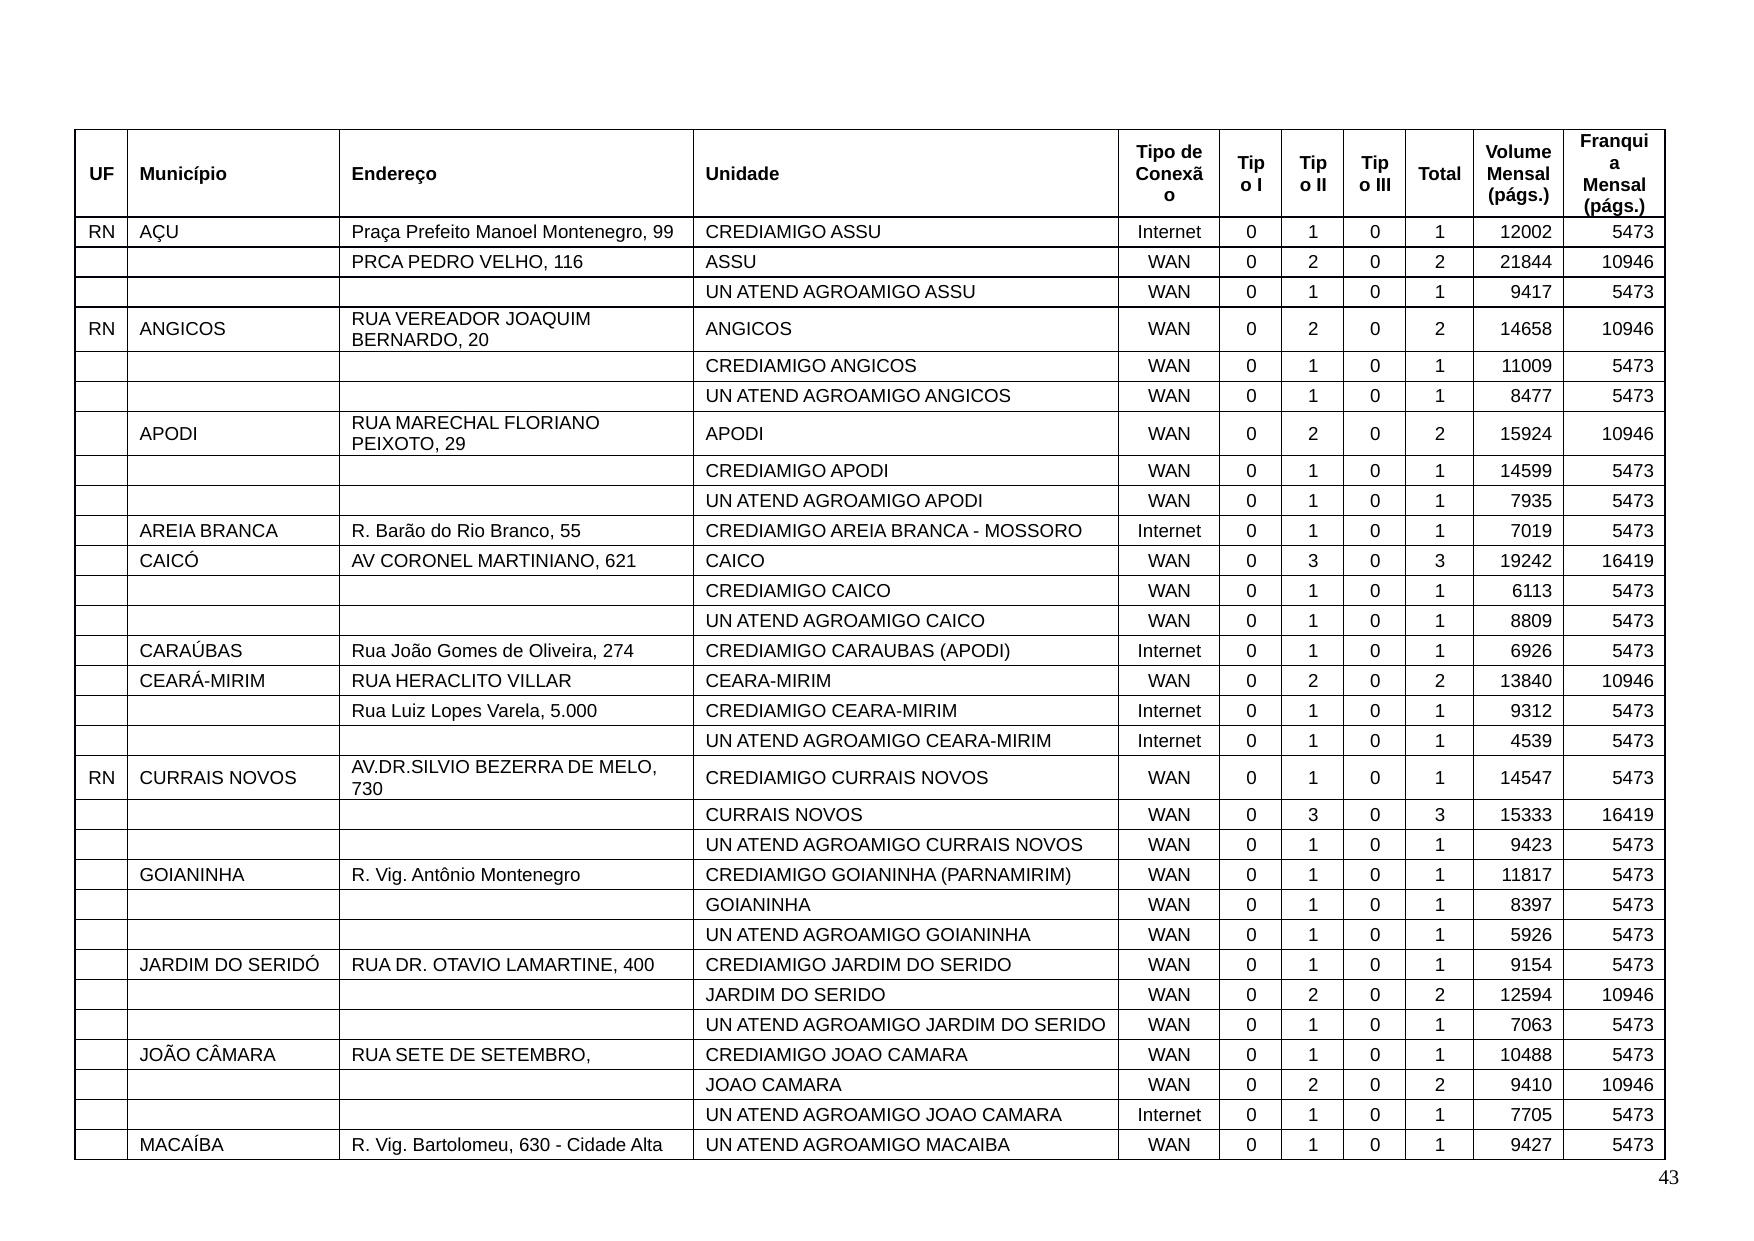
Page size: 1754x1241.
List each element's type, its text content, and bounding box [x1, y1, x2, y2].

table_cell [76, 1100, 127, 1129]
table_cell 2 [1406, 666, 1473, 695]
table_cell 1 [1406, 218, 1473, 246]
table_cell 1 [1282, 830, 1343, 859]
table_cell 0 [1220, 1100, 1281, 1129]
table_cell [340, 726, 693, 755]
table_cell Internet [1119, 1100, 1219, 1129]
table_cell 5473 [1564, 352, 1664, 381]
table_cell WAN [1119, 278, 1219, 306]
table_cell [340, 800, 693, 829]
table_cell WAN [1119, 920, 1219, 949]
table_cell 2 [1282, 980, 1343, 1009]
table_cell 5473 [1564, 1100, 1664, 1129]
table_cell 2 [1406, 1070, 1473, 1099]
table_cell 0 [1344, 756, 1405, 799]
table_cell 0 [1220, 412, 1281, 455]
table_cell CREDIAMIGO JARDIM DO SERIDO [694, 950, 1118, 979]
table_cell 0 [1220, 1010, 1281, 1039]
table_cell [76, 726, 127, 755]
table_cell [340, 890, 693, 919]
table_cell [340, 456, 693, 485]
table_cell CARAÚBAS [128, 636, 339, 665]
table_cell [76, 1040, 127, 1069]
table_cell 2 [1282, 248, 1343, 276]
table_cell 19242 [1474, 546, 1563, 575]
table_cell CREDIAMIGO GOIANINHA (PARNAMIRIM) [694, 860, 1118, 889]
table_cell 0 [1220, 800, 1281, 829]
table_cell 2 [1406, 248, 1473, 276]
table_cell 1 [1282, 950, 1343, 979]
table_cell APODI [694, 412, 1118, 455]
table_cell Internet [1119, 726, 1219, 755]
table_header Unidade [694, 130, 1118, 216]
table_cell WAN [1119, 486, 1219, 515]
table_cell 0 [1344, 830, 1405, 859]
table_header Endereço [340, 130, 693, 216]
table_cell WAN [1119, 576, 1219, 605]
table_cell RUA VEREADOR JOAQUIM BERNARDO, 20 [340, 308, 693, 351]
table_cell JOÃO CÂMARA [128, 1040, 339, 1069]
table_header Tipo de Conexão [1119, 130, 1219, 216]
table_cell UN ATEND AGROAMIGO CAICO [694, 606, 1118, 635]
table_cell Praça Prefeito Manoel Montenegro, 99 [340, 218, 693, 246]
table_cell [76, 830, 127, 859]
table_cell 0 [1344, 382, 1405, 411]
table_cell 0 [1344, 308, 1405, 351]
table_cell 0 [1344, 860, 1405, 889]
table_cell 11817 [1474, 860, 1563, 889]
table_cell 7935 [1474, 486, 1563, 515]
table_cell 0 [1344, 576, 1405, 605]
table_cell 1 [1282, 1010, 1343, 1039]
table_cell [76, 920, 127, 949]
table_cell 12002 [1474, 218, 1563, 246]
table_cell 1 [1406, 606, 1473, 635]
table_cell 10946 [1564, 308, 1664, 351]
table_cell 1 [1406, 920, 1473, 949]
table_cell 21844 [1474, 248, 1563, 276]
table_cell [76, 1070, 127, 1099]
table_cell AÇU [128, 218, 339, 246]
table_cell 9410 [1474, 1070, 1563, 1099]
table_cell 1 [1282, 1040, 1343, 1069]
table_cell 5473 [1564, 278, 1664, 306]
table_cell 1 [1282, 456, 1343, 485]
table_cell CREDIAMIGO ASSU [694, 218, 1118, 246]
table_cell 5473 [1564, 1130, 1664, 1159]
table_cell CEARA-MIRIM [694, 666, 1118, 695]
table_cell 5473 [1564, 1010, 1664, 1039]
table_cell 3 [1282, 800, 1343, 829]
table_cell ASSU [694, 248, 1118, 276]
table_cell [128, 456, 339, 485]
table_cell 0 [1220, 1070, 1281, 1099]
table_cell [76, 1010, 127, 1039]
table_cell 0 [1344, 412, 1405, 455]
table_cell 0 [1220, 546, 1281, 575]
table_cell [128, 278, 339, 306]
table_cell 0 [1344, 726, 1405, 755]
table_cell Rua Luiz Lopes Varela, 5.000 [340, 696, 693, 725]
table_cell 8809 [1474, 606, 1563, 635]
table_cell JOAO CAMARA [694, 1070, 1118, 1099]
table_cell 5473 [1564, 636, 1664, 665]
table_cell 1 [1406, 486, 1473, 515]
table_cell 0 [1220, 352, 1281, 381]
table_cell WAN [1119, 980, 1219, 1009]
table_cell 2 [1282, 666, 1343, 695]
table_cell 0 [1344, 666, 1405, 695]
table_cell [76, 950, 127, 979]
table_cell WAN [1119, 382, 1219, 411]
table_cell RUA SETE DE SETEMBRO, [340, 1040, 693, 1069]
table_cell 1 [1282, 696, 1343, 725]
table_cell UN ATEND AGROAMIGO CURRAIS NOVOS [694, 830, 1118, 859]
table_header Tipo I [1220, 130, 1281, 216]
table_cell [76, 278, 127, 306]
table_cell 14599 [1474, 456, 1563, 485]
table_cell 9154 [1474, 950, 1563, 979]
table_cell 0 [1220, 1040, 1281, 1069]
table_cell 16419 [1564, 546, 1664, 575]
table_cell [76, 606, 127, 635]
table_cell R. Barão do Rio Branco, 55 [340, 516, 693, 545]
table_cell R. Vig. Bartolomeu, 630 - Cidade Alta [340, 1130, 693, 1159]
table_cell 0 [1344, 800, 1405, 829]
table_cell 10946 [1564, 248, 1664, 276]
table_cell 0 [1220, 920, 1281, 949]
table_cell 5473 [1564, 830, 1664, 859]
table_cell 0 [1344, 1040, 1405, 1069]
table_header Total [1406, 130, 1473, 216]
table_cell ANGICOS [694, 308, 1118, 351]
table_cell [340, 980, 693, 1009]
table_cell 1 [1406, 726, 1473, 755]
table_cell 1 [1406, 1130, 1473, 1159]
table_header UF [76, 130, 127, 216]
table_cell 5473 [1564, 726, 1664, 755]
table_cell MACAÍBA [128, 1130, 339, 1159]
table_cell JARDIM DO SERIDÓ [128, 950, 339, 979]
table_cell [76, 352, 127, 381]
table_cell 1 [1406, 1100, 1473, 1129]
table_cell 0 [1220, 486, 1281, 515]
table_cell 1 [1406, 352, 1473, 381]
table_cell 1 [1282, 756, 1343, 799]
table_cell 1 [1282, 860, 1343, 889]
table_cell 1 [1406, 278, 1473, 306]
table_cell 1 [1282, 606, 1343, 635]
table_cell WAN [1119, 546, 1219, 575]
table_cell CURRAIS NOVOS [694, 800, 1118, 829]
table_cell CREDIAMIGO JOAO CAMARA [694, 1040, 1118, 1069]
table_cell 9427 [1474, 1130, 1563, 1159]
table_cell 1 [1406, 860, 1473, 889]
table_cell 0 [1344, 1100, 1405, 1129]
table_cell 0 [1220, 830, 1281, 859]
table_cell 5473 [1564, 382, 1664, 411]
table_cell 0 [1220, 576, 1281, 605]
table_cell 10946 [1564, 980, 1664, 1009]
table_cell 1 [1282, 1130, 1343, 1159]
table_cell 5473 [1564, 860, 1664, 889]
table_cell [340, 382, 693, 411]
table_cell Rua João Gomes de Oliveira, 274 [340, 636, 693, 665]
table_cell 10488 [1474, 1040, 1563, 1069]
table_cell JARDIM DO SERIDO [694, 980, 1118, 1009]
table_cell [128, 696, 339, 725]
table_cell 5473 [1564, 576, 1664, 605]
table_cell [128, 830, 339, 859]
table_cell 0 [1344, 248, 1405, 276]
table_header Volume Mensal (págs.) [1474, 130, 1563, 216]
table_cell CAICO [694, 546, 1118, 575]
table_cell 0 [1344, 636, 1405, 665]
table_cell 0 [1344, 456, 1405, 485]
table_cell 0 [1220, 860, 1281, 889]
table_cell 2 [1282, 1070, 1343, 1099]
table_cell 0 [1220, 1130, 1281, 1159]
table_cell 1 [1406, 830, 1473, 859]
table_cell 6113 [1474, 576, 1563, 605]
table_cell 1 [1282, 516, 1343, 545]
table_cell WAN [1119, 352, 1219, 381]
table_cell PRCA PEDRO VELHO, 116 [340, 248, 693, 276]
table_cell [76, 890, 127, 919]
table_cell [128, 920, 339, 949]
table_cell 6926 [1474, 636, 1563, 665]
table_cell 5473 [1564, 1040, 1664, 1069]
table_cell WAN [1119, 606, 1219, 635]
table_cell 7705 [1474, 1100, 1563, 1129]
table_cell 1 [1282, 576, 1343, 605]
table_cell UN ATEND AGROAMIGO ANGICOS [694, 382, 1118, 411]
table_cell 1 [1282, 890, 1343, 919]
table_cell 13840 [1474, 666, 1563, 695]
table_cell 0 [1344, 546, 1405, 575]
table_cell 0 [1220, 606, 1281, 635]
table_cell RUA DR. OTAVIO LAMARTINE, 400 [340, 950, 693, 979]
table_cell [76, 516, 127, 545]
table_cell WAN [1119, 1010, 1219, 1039]
table_cell 1 [1282, 486, 1343, 515]
table_cell 1 [1406, 696, 1473, 725]
table_cell UN ATEND AGROAMIGO JOAO CAMARA [694, 1100, 1118, 1129]
table_cell 10946 [1564, 1070, 1664, 1099]
table_cell 9312 [1474, 696, 1563, 725]
table_header Tipo II [1282, 130, 1343, 216]
table_cell 0 [1220, 218, 1281, 246]
table_cell 1 [1282, 352, 1343, 381]
table_cell [128, 980, 339, 1009]
table_cell 14658 [1474, 308, 1563, 351]
table_cell CREDIAMIGO AREIA BRANCA - MOSSORO [694, 516, 1118, 545]
table_cell 1 [1282, 278, 1343, 306]
table_cell GOIANINHA [694, 890, 1118, 919]
table_cell GOIANINHA [128, 860, 339, 889]
table_cell Internet [1119, 696, 1219, 725]
table_cell [340, 486, 693, 515]
table_cell CREDIAMIGO CEARA-MIRIM [694, 696, 1118, 725]
table_cell 8477 [1474, 382, 1563, 411]
table_cell UN ATEND AGROAMIGO ASSU [694, 278, 1118, 306]
table_cell 1 [1406, 950, 1473, 979]
table_cell 2 [1282, 308, 1343, 351]
table_cell 5473 [1564, 696, 1664, 725]
table_cell 0 [1344, 218, 1405, 246]
table_cell [76, 1130, 127, 1159]
table_cell 1 [1406, 1040, 1473, 1069]
table_cell 0 [1344, 1010, 1405, 1039]
table_cell 1 [1406, 576, 1473, 605]
table_cell [128, 1100, 339, 1129]
table_cell [340, 830, 693, 859]
table_cell 7063 [1474, 1010, 1563, 1039]
table_cell [76, 248, 127, 276]
table_cell WAN [1119, 1040, 1219, 1069]
table_cell 0 [1344, 516, 1405, 545]
table_cell UN ATEND AGROAMIGO APODI [694, 486, 1118, 515]
table_cell [128, 1070, 339, 1099]
table_cell 5473 [1564, 920, 1664, 949]
table_cell 5473 [1564, 516, 1664, 545]
table_cell 11009 [1474, 352, 1563, 381]
table_cell WAN [1119, 890, 1219, 919]
table_cell 0 [1344, 1130, 1405, 1159]
table_cell WAN [1119, 950, 1219, 979]
table_cell WAN [1119, 666, 1219, 695]
table_cell RN [76, 218, 127, 246]
table_cell [340, 606, 693, 635]
table_cell WAN [1119, 1070, 1219, 1099]
table_cell Internet [1119, 516, 1219, 545]
table_cell 8397 [1474, 890, 1563, 919]
table_cell WAN [1119, 800, 1219, 829]
table_cell 3 [1406, 546, 1473, 575]
table_header Franquia Mensal (págs.) [1564, 130, 1664, 216]
table_cell 1 [1406, 756, 1473, 799]
table_cell 0 [1344, 606, 1405, 635]
table_cell 1 [1282, 920, 1343, 949]
table_cell [128, 726, 339, 755]
table_cell [128, 576, 339, 605]
table_cell 10946 [1564, 666, 1664, 695]
table_cell WAN [1119, 308, 1219, 351]
table_cell 0 [1344, 890, 1405, 919]
table_cell [128, 890, 339, 919]
table_cell 0 [1220, 890, 1281, 919]
table_cell WAN [1119, 756, 1219, 799]
table_cell 1 [1406, 456, 1473, 485]
table_cell 5473 [1564, 456, 1664, 485]
table_cell [76, 696, 127, 725]
table_cell 0 [1344, 950, 1405, 979]
table_cell 0 [1220, 248, 1281, 276]
table_cell 9423 [1474, 830, 1563, 859]
table_cell UN ATEND AGROAMIGO GOIANINHA [694, 920, 1118, 949]
table_cell 0 [1220, 456, 1281, 485]
table_cell [340, 1010, 693, 1039]
table_cell [76, 486, 127, 515]
table_cell [76, 980, 127, 1009]
table_cell Internet [1119, 218, 1219, 246]
table_cell 1 [1406, 382, 1473, 411]
table_cell [76, 800, 127, 829]
table_cell 15333 [1474, 800, 1563, 829]
table_cell [76, 576, 127, 605]
table_cell AV.DR.SILVIO BEZERRA DE MELO, 730 [340, 756, 693, 799]
table_cell 1 [1282, 636, 1343, 665]
table_cell 0 [1220, 756, 1281, 799]
table_cell 0 [1344, 278, 1405, 306]
table_cell 5473 [1564, 486, 1664, 515]
table_cell [340, 1070, 693, 1099]
table_cell 5473 [1564, 950, 1664, 979]
table_cell 1 [1406, 516, 1473, 545]
table_header Tipo III [1344, 130, 1405, 216]
table_cell 16419 [1564, 800, 1664, 829]
table_cell [76, 382, 127, 411]
table_cell Internet [1119, 636, 1219, 665]
table_cell 0 [1220, 308, 1281, 351]
table_cell 1 [1282, 1100, 1343, 1129]
table_cell 1 [1282, 382, 1343, 411]
table_cell 3 [1282, 546, 1343, 575]
table_cell [340, 920, 693, 949]
table_cell 10946 [1564, 412, 1664, 455]
table_cell [128, 486, 339, 515]
table_cell [76, 412, 127, 455]
table_cell 7019 [1474, 516, 1563, 545]
table_cell RN [76, 308, 127, 351]
table_cell RN [76, 756, 127, 799]
table_cell [128, 606, 339, 635]
table_cell UN ATEND AGROAMIGO MACAIBA [694, 1130, 1118, 1159]
table_cell [340, 576, 693, 605]
table_cell 0 [1344, 980, 1405, 1009]
table_cell CREDIAMIGO CAICO [694, 576, 1118, 605]
table_cell 0 [1220, 278, 1281, 306]
table_cell [128, 248, 339, 276]
table_cell UN ATEND AGROAMIGO JARDIM DO SERIDO [694, 1010, 1118, 1039]
table_cell 5473 [1564, 606, 1664, 635]
table_cell 2 [1282, 412, 1343, 455]
table_cell CREDIAMIGO CARAUBAS (APODI) [694, 636, 1118, 665]
table_cell 1 [1282, 218, 1343, 246]
table_cell 5926 [1474, 920, 1563, 949]
table_cell R. Vig. Antônio Montenegro [340, 860, 693, 889]
table_cell 12594 [1474, 980, 1563, 1009]
table_cell 0 [1344, 696, 1405, 725]
table_cell WAN [1119, 1130, 1219, 1159]
table_cell 0 [1220, 950, 1281, 979]
table_cell [76, 860, 127, 889]
table_cell 0 [1344, 920, 1405, 949]
table_cell RUA MARECHAL FLORIANO PEIXOTO, 29 [340, 412, 693, 455]
table_cell [128, 352, 339, 381]
table_cell [128, 382, 339, 411]
table_cell 2 [1406, 412, 1473, 455]
table_cell [76, 666, 127, 695]
table_cell 0 [1220, 666, 1281, 695]
table_cell 0 [1220, 696, 1281, 725]
table_cell 0 [1344, 1070, 1405, 1099]
table_cell RUA HERACLITO VILLAR [340, 666, 693, 695]
table_cell UN ATEND AGROAMIGO CEARA-MIRIM [694, 726, 1118, 755]
table_cell 15924 [1474, 412, 1563, 455]
table_cell 5473 [1564, 756, 1664, 799]
table_cell 0 [1220, 382, 1281, 411]
table_cell WAN [1119, 456, 1219, 485]
table_cell 0 [1220, 980, 1281, 1009]
table_cell 0 [1220, 516, 1281, 545]
table_cell AREIA BRANCA [128, 516, 339, 545]
table_cell 5473 [1564, 218, 1664, 246]
table_cell CAICÓ [128, 546, 339, 575]
table_cell WAN [1119, 860, 1219, 889]
table_cell [340, 1100, 693, 1129]
table_cell 4539 [1474, 726, 1563, 755]
table_cell ANGICOS [128, 308, 339, 351]
table_cell 2 [1406, 980, 1473, 1009]
table_cell 0 [1344, 486, 1405, 515]
table_cell 2 [1406, 308, 1473, 351]
table_cell 0 [1220, 726, 1281, 755]
table_cell APODI [128, 412, 339, 455]
table_cell CURRAIS NOVOS [128, 756, 339, 799]
table_cell WAN [1119, 412, 1219, 455]
table_cell WAN [1119, 248, 1219, 276]
table_cell [128, 800, 339, 829]
table_cell 1 [1406, 890, 1473, 919]
table_cell AV CORONEL MARTINIANO, 621 [340, 546, 693, 575]
table_cell [340, 352, 693, 381]
table_cell 14547 [1474, 756, 1563, 799]
table_cell 5473 [1564, 890, 1664, 919]
table_cell 1 [1282, 726, 1343, 755]
table_cell [128, 1010, 339, 1039]
table_header Município [128, 130, 339, 216]
table_cell CREDIAMIGO CURRAIS NOVOS [694, 756, 1118, 799]
table_cell [340, 278, 693, 306]
table_cell [76, 456, 127, 485]
table_cell CREDIAMIGO ANGICOS [694, 352, 1118, 381]
table_cell 0 [1220, 636, 1281, 665]
table_cell [76, 546, 127, 575]
table_cell 1 [1406, 636, 1473, 665]
table_cell 0 [1344, 352, 1405, 381]
table_cell 9417 [1474, 278, 1563, 306]
table_cell WAN [1119, 830, 1219, 859]
table_cell 1 [1406, 1010, 1473, 1039]
table_cell [76, 636, 127, 665]
table_cell CEARÁ-MIRIM [128, 666, 339, 695]
table_cell 3 [1406, 800, 1473, 829]
table_cell CREDIAMIGO APODI [694, 456, 1118, 485]
